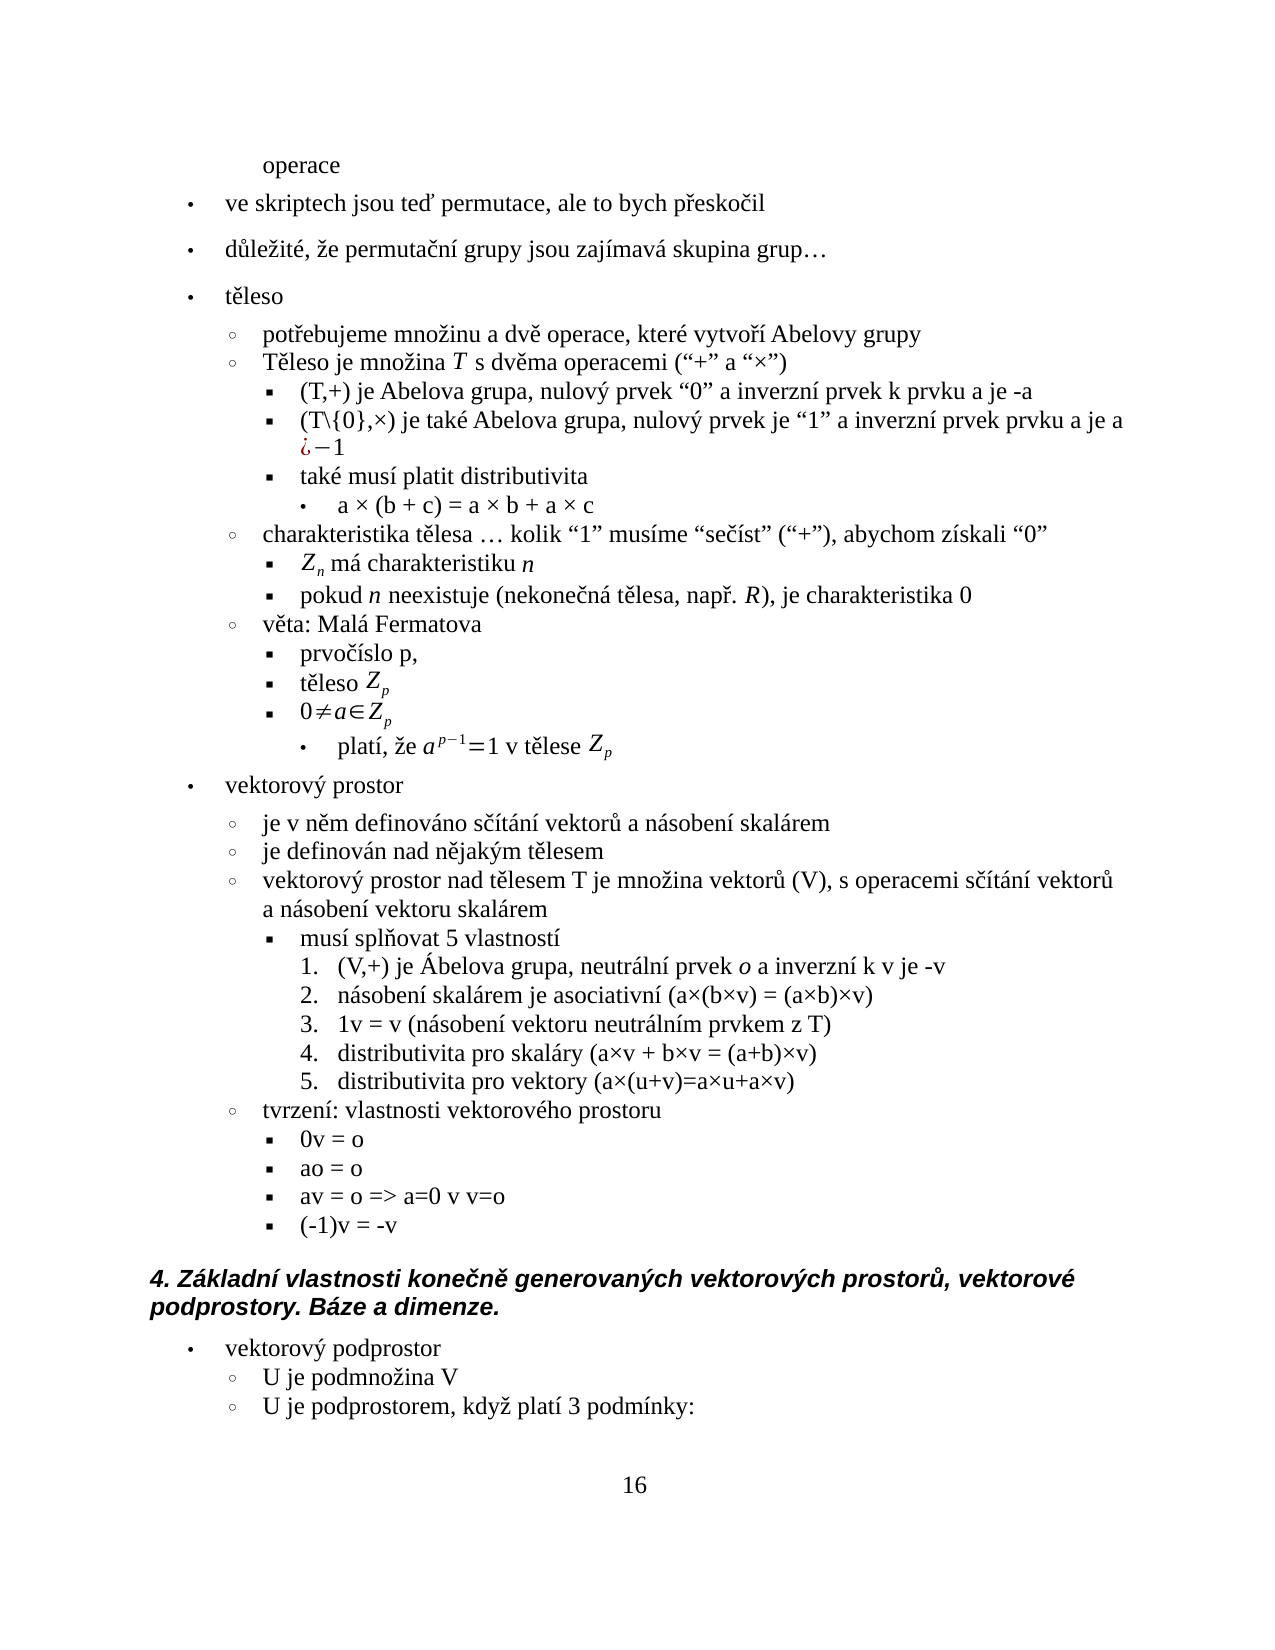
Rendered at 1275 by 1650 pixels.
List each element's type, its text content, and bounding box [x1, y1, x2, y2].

list ao = o [262, 1153, 1125, 1181]
list prvočíslo p, [262, 638, 1125, 667]
list vektorový prostor nad tělesem T je množina vektorů (V), s operacemi sčítání vektorů a násobení vektoru skalárem [225, 865, 1125, 923]
list (V,+) je Ábelova grupa, neutrální prvek o a inverzní k v je -v [300, 951, 1125, 980]
list Těleso je množina s dvěma operacemi (“+” a “×”) [225, 347, 1125, 376]
list vektorový prostor [187, 770, 1125, 799]
list pokud neexistuje (nekonečná tělesa, např. ), je charakteristika 0 [262, 581, 1125, 609]
list těleso [262, 667, 1125, 698]
list (-1)v = -v [262, 1210, 1125, 1239]
list a × (b + c) = a × b + a × c [300, 490, 1125, 519]
list věta: Malá Fermatova [225, 609, 1125, 638]
list těleso [187, 281, 1125, 310]
list ve skriptech jsou teď permutace, ale to bych přeskočil [187, 188, 1125, 216]
list 1v = v (násobení vektoru neutrálním prvkem z T) [300, 1009, 1125, 1038]
list distributivita pro skaláry (a×v + b×v = (a+b)×v) [300, 1038, 1125, 1066]
list vektorový podprostor [187, 1333, 1125, 1362]
list tvrzení: vlastnosti vektorového prostoru [225, 1095, 1125, 1124]
list av = o => a=0 v v=o [262, 1181, 1125, 1210]
subtitle 4. Základní vlastnosti konečně generovaných vektorových prostorů, vektorové podprostory. Báze a dimenze. [150, 1264, 1125, 1321]
list distributivita pro vektory (a×(u+v)=a×u+a×v) [300, 1066, 1125, 1095]
list operace [225, 150, 1125, 179]
list 0v = o [262, 1124, 1125, 1153]
list násobení skalárem je asociativní (a×(b×v) = (a×b)×v) [300, 980, 1125, 1009]
list U je podmnožina V [225, 1362, 1125, 1391]
list je v něm definováno sčítání vektorů a násobení skalárem [225, 808, 1125, 836]
list platí, že v tělese [300, 729, 1125, 761]
list má charakteristiku [262, 548, 1125, 581]
list U je podprostorem, když platí 3 podmínky: [225, 1391, 1125, 1420]
list potřebujeme množinu a dvě operace, které vytvoří Abelovy grupy [225, 319, 1125, 347]
list (T,+) je Abelova grupa, nulový prvek “0” a inverzní prvek k prvku a je -a [262, 376, 1125, 405]
list charakteristika tělesa … kolik “1” musíme “sečíst” (“+”), abychom získali “0” [225, 519, 1125, 548]
list také musí platit distributivita [262, 461, 1125, 490]
list musí splňovat 5 vlastností [262, 923, 1125, 951]
list důležité, že permutační grupy jsou zajímavá skupina grup… [187, 234, 1125, 263]
list je definován nad nějakým tělesem [225, 836, 1125, 865]
list (T\{0},×) je také Abelova grupa, nulový prvek je “1” a inverzní prvek prvku a je a [262, 405, 1125, 461]
